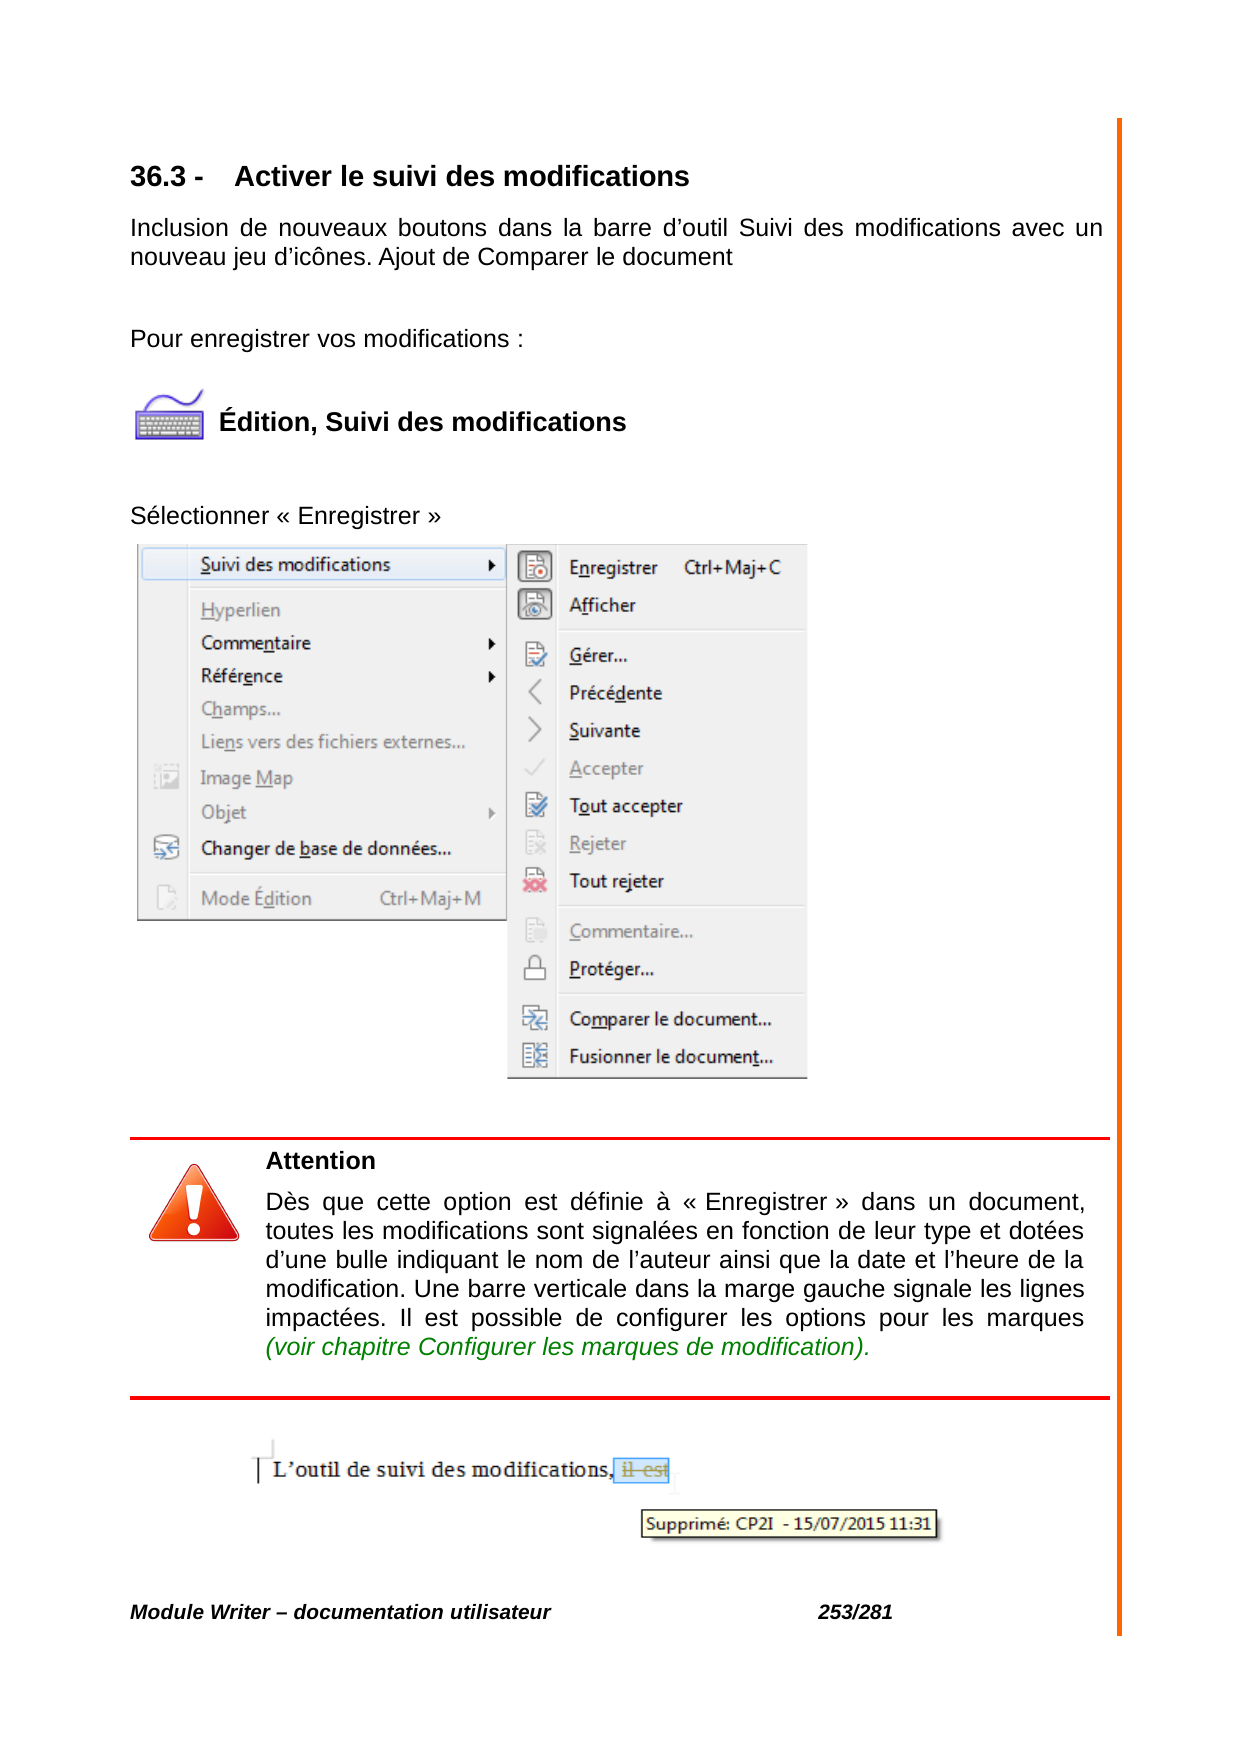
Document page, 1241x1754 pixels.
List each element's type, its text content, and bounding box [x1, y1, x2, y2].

picture [135, 1145, 254, 1264]
table_header [130, 1140, 259, 1396]
picture [137, 544, 808, 1079]
text Inclusion de nouveaux boutons dans la barre d’outil Suivi des modifications avec un nouveau jeu d’icônes. Ajout de Comparer le document [130, 213, 1105, 271]
picture [132, 378, 207, 454]
subtitle Activer le suivi des modifications [130, 159, 1105, 193]
text Sélectionner « Enregistrer » [130, 501, 1105, 530]
text Pour enregistrer vos modifications : [130, 324, 1105, 353]
table_header Attention Dès que cette option est définie à « Enregistrer » dans un document, toutes les modifications sont signalées en fonction de leur type et dotées d’une bulle indiquant le nom de l’auteur ainsi que la date et l’heure de la modification. Une barre verticale dans la marge gauche signale les lignes impactées. Il est possible de configurer les options pour les marques (voir chapitre Configurer les marques de modification). [260, 1140, 1109, 1396]
picture [228, 1428, 975, 1561]
text Édition, Suivi des modifications [207, 405, 1105, 436]
